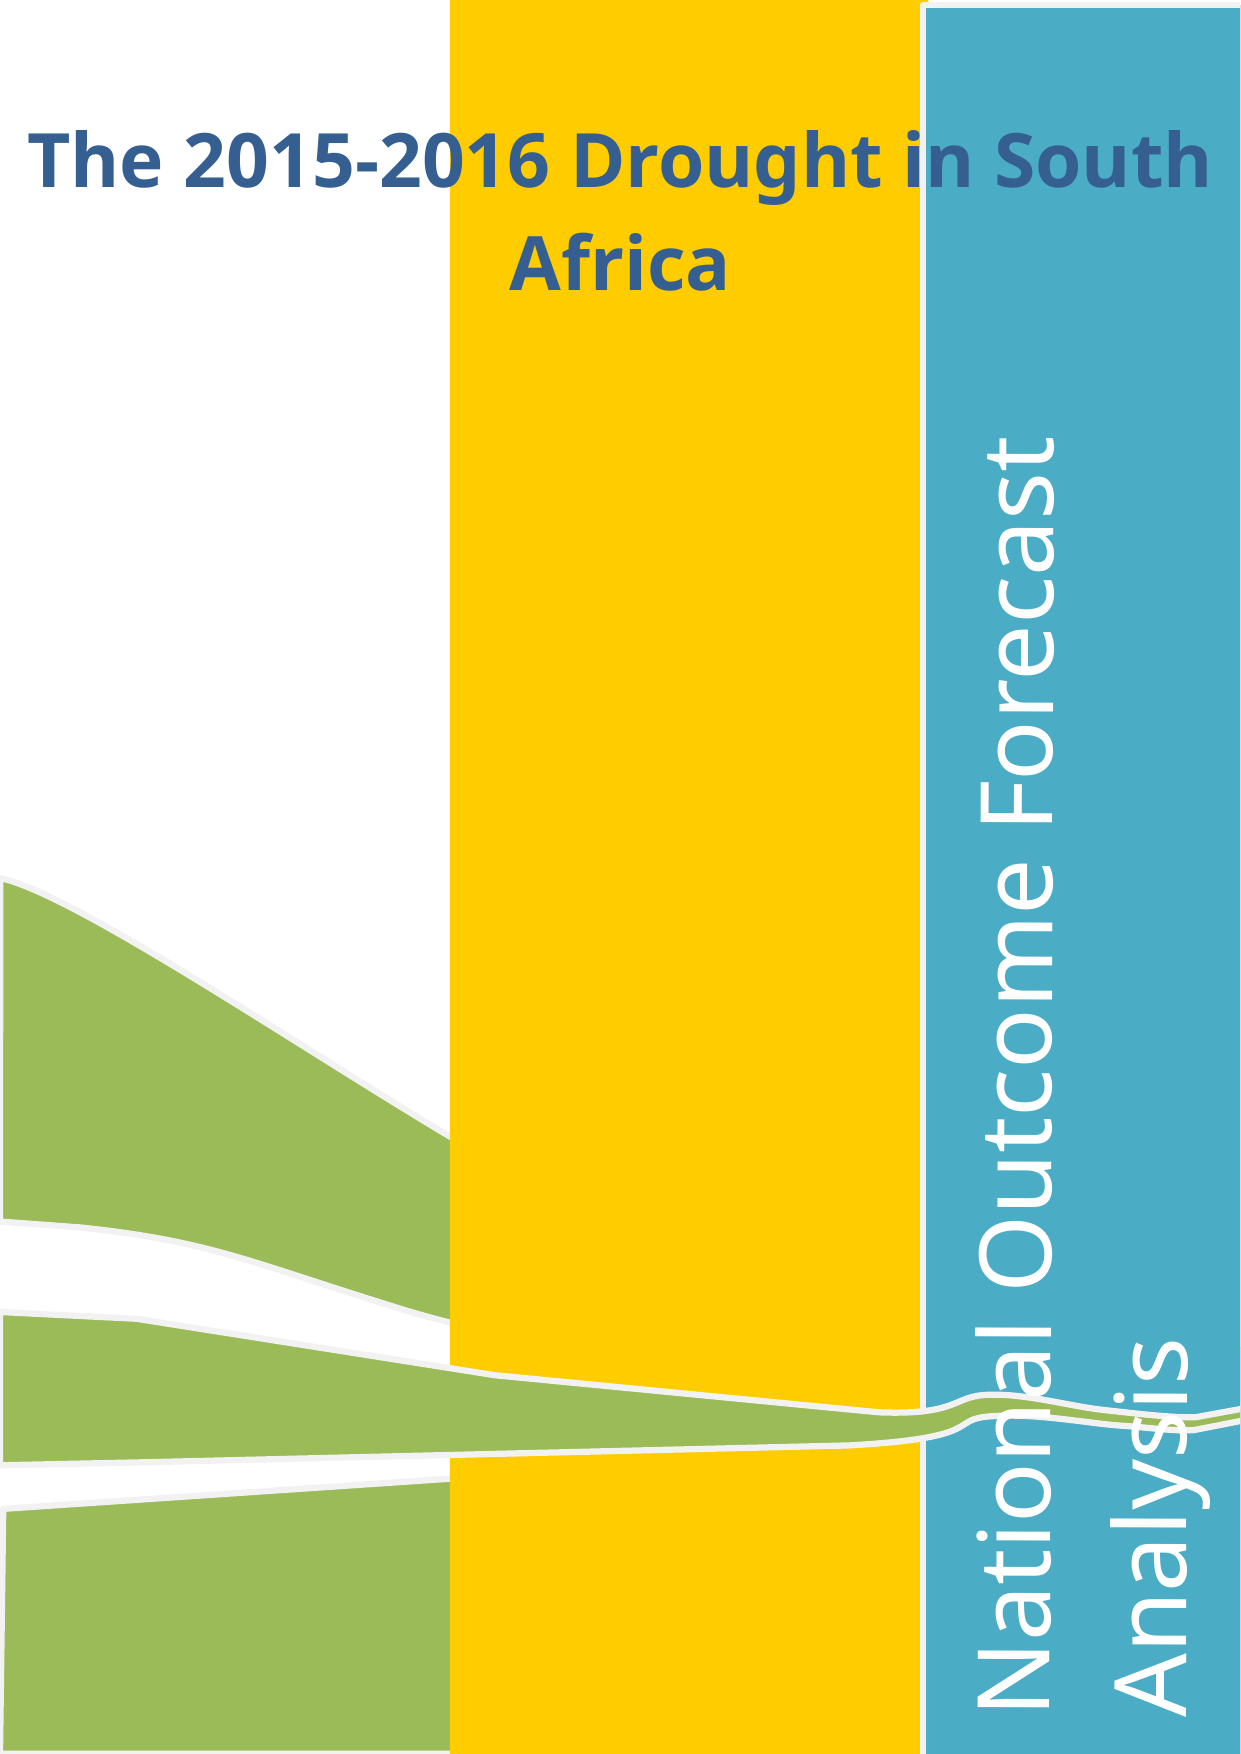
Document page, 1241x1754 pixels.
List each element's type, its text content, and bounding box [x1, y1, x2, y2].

text The 2015-2016 Drought in South Africa [15, 107, 1225, 312]
